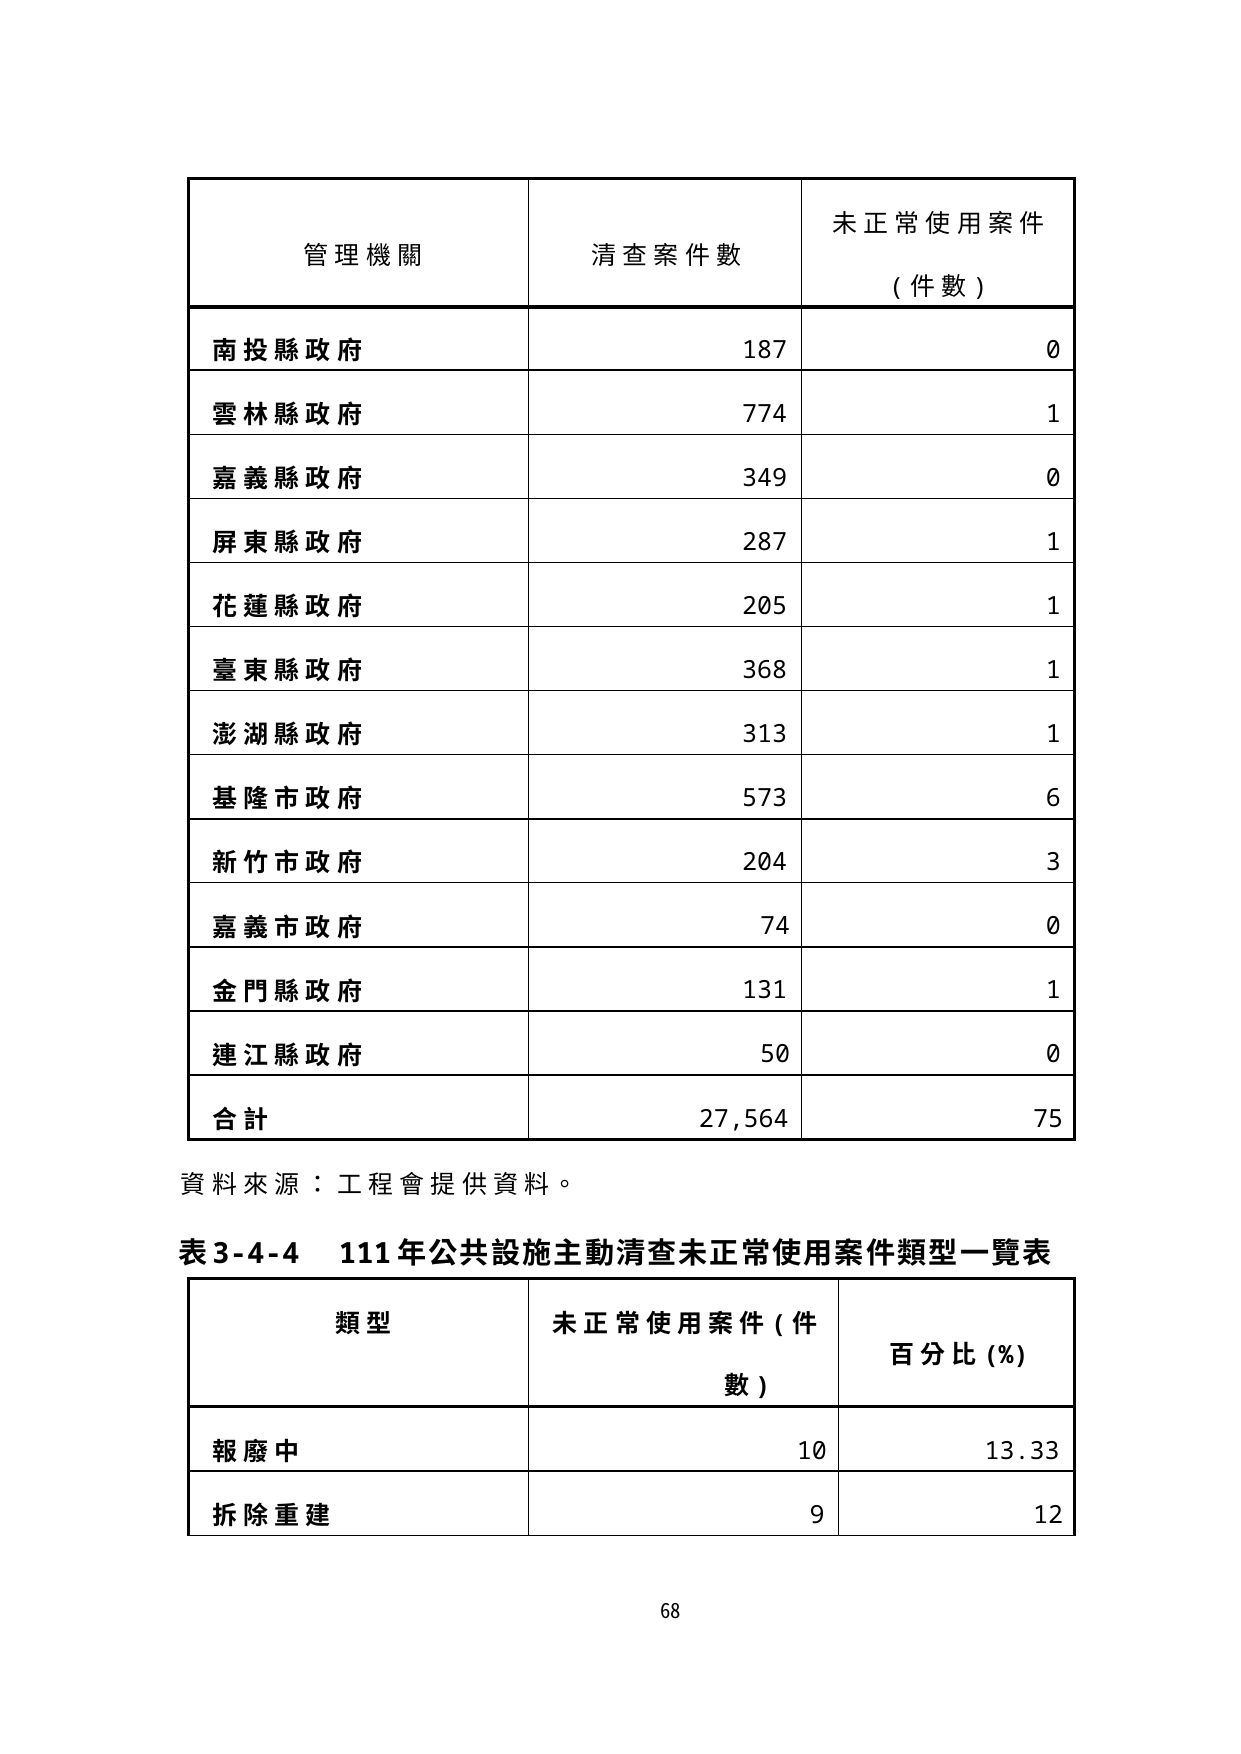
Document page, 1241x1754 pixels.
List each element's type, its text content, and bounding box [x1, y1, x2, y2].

table_cell 報廢中 [190, 1408, 528, 1470]
table_cell 10 [529, 1408, 838, 1470]
table_cell 3 [802, 820, 1073, 882]
table_header 未正常使用案件 (件數) [802, 180, 1073, 305]
table_cell 75 [802, 1076, 1073, 1138]
table_cell 573 [529, 755, 801, 818]
table_cell 合計 [190, 1076, 528, 1138]
table_header 管理機關 [190, 180, 528, 305]
table_cell 澎湖縣政府 [190, 691, 528, 754]
table_cell 9 [529, 1472, 838, 1534]
table_cell 基隆市政府 [190, 755, 528, 818]
table_cell 13.33 [839, 1408, 1073, 1470]
table_cell 0 [802, 435, 1073, 497]
table_header 類型 [190, 1280, 528, 1405]
text 表3-4-4 111年公共設施主動清查未正常使用案件類型一覽表 [177, 1209, 1063, 1271]
table_header 清查案件數 [529, 180, 801, 305]
table_cell 1 [802, 691, 1073, 754]
table_cell 287 [529, 499, 801, 562]
table_cell 南投縣政府 [190, 309, 528, 369]
table_cell 774 [529, 371, 801, 433]
table_cell 368 [529, 627, 801, 690]
table_cell 1 [802, 563, 1073, 626]
table_cell 1 [802, 627, 1073, 690]
table_cell 6 [802, 755, 1073, 818]
table_cell 雲林縣政府 [190, 371, 528, 433]
table_cell 1 [802, 371, 1073, 433]
table_cell 連江縣政府 [190, 1012, 528, 1074]
table_header 百分比(%) [839, 1280, 1073, 1405]
table_cell 50 [529, 1012, 801, 1074]
table_cell 新竹市政府 [190, 820, 528, 882]
text 資料來源：工程會提供資料。 [177, 1141, 1063, 1204]
table_cell 12 [839, 1472, 1073, 1534]
table_cell 187 [529, 309, 801, 369]
table_cell 204 [529, 820, 801, 882]
table_cell 金門縣政府 [190, 948, 528, 1010]
table_cell 27,564 [529, 1076, 801, 1138]
table_cell 349 [529, 435, 801, 497]
table_cell 313 [529, 691, 801, 754]
table_cell 屏東縣政府 [190, 499, 528, 562]
table_cell 花蓮縣政府 [190, 563, 528, 626]
table_cell 嘉義縣政府 [190, 435, 528, 497]
table_header 未正常使用案件(件數) [529, 1280, 838, 1405]
table_cell 74 [529, 883, 801, 946]
table_cell 131 [529, 948, 801, 1010]
table_cell 拆除重建 [190, 1472, 528, 1534]
table_cell 0 [802, 883, 1073, 946]
table_cell 0 [802, 309, 1073, 369]
table_cell 1 [802, 499, 1073, 562]
table_cell 0 [802, 1012, 1073, 1074]
table_cell 205 [529, 563, 801, 626]
table_cell 嘉義市政府 [190, 883, 528, 946]
table_cell 臺東縣政府 [190, 627, 528, 690]
table_cell 1 [802, 948, 1073, 1010]
